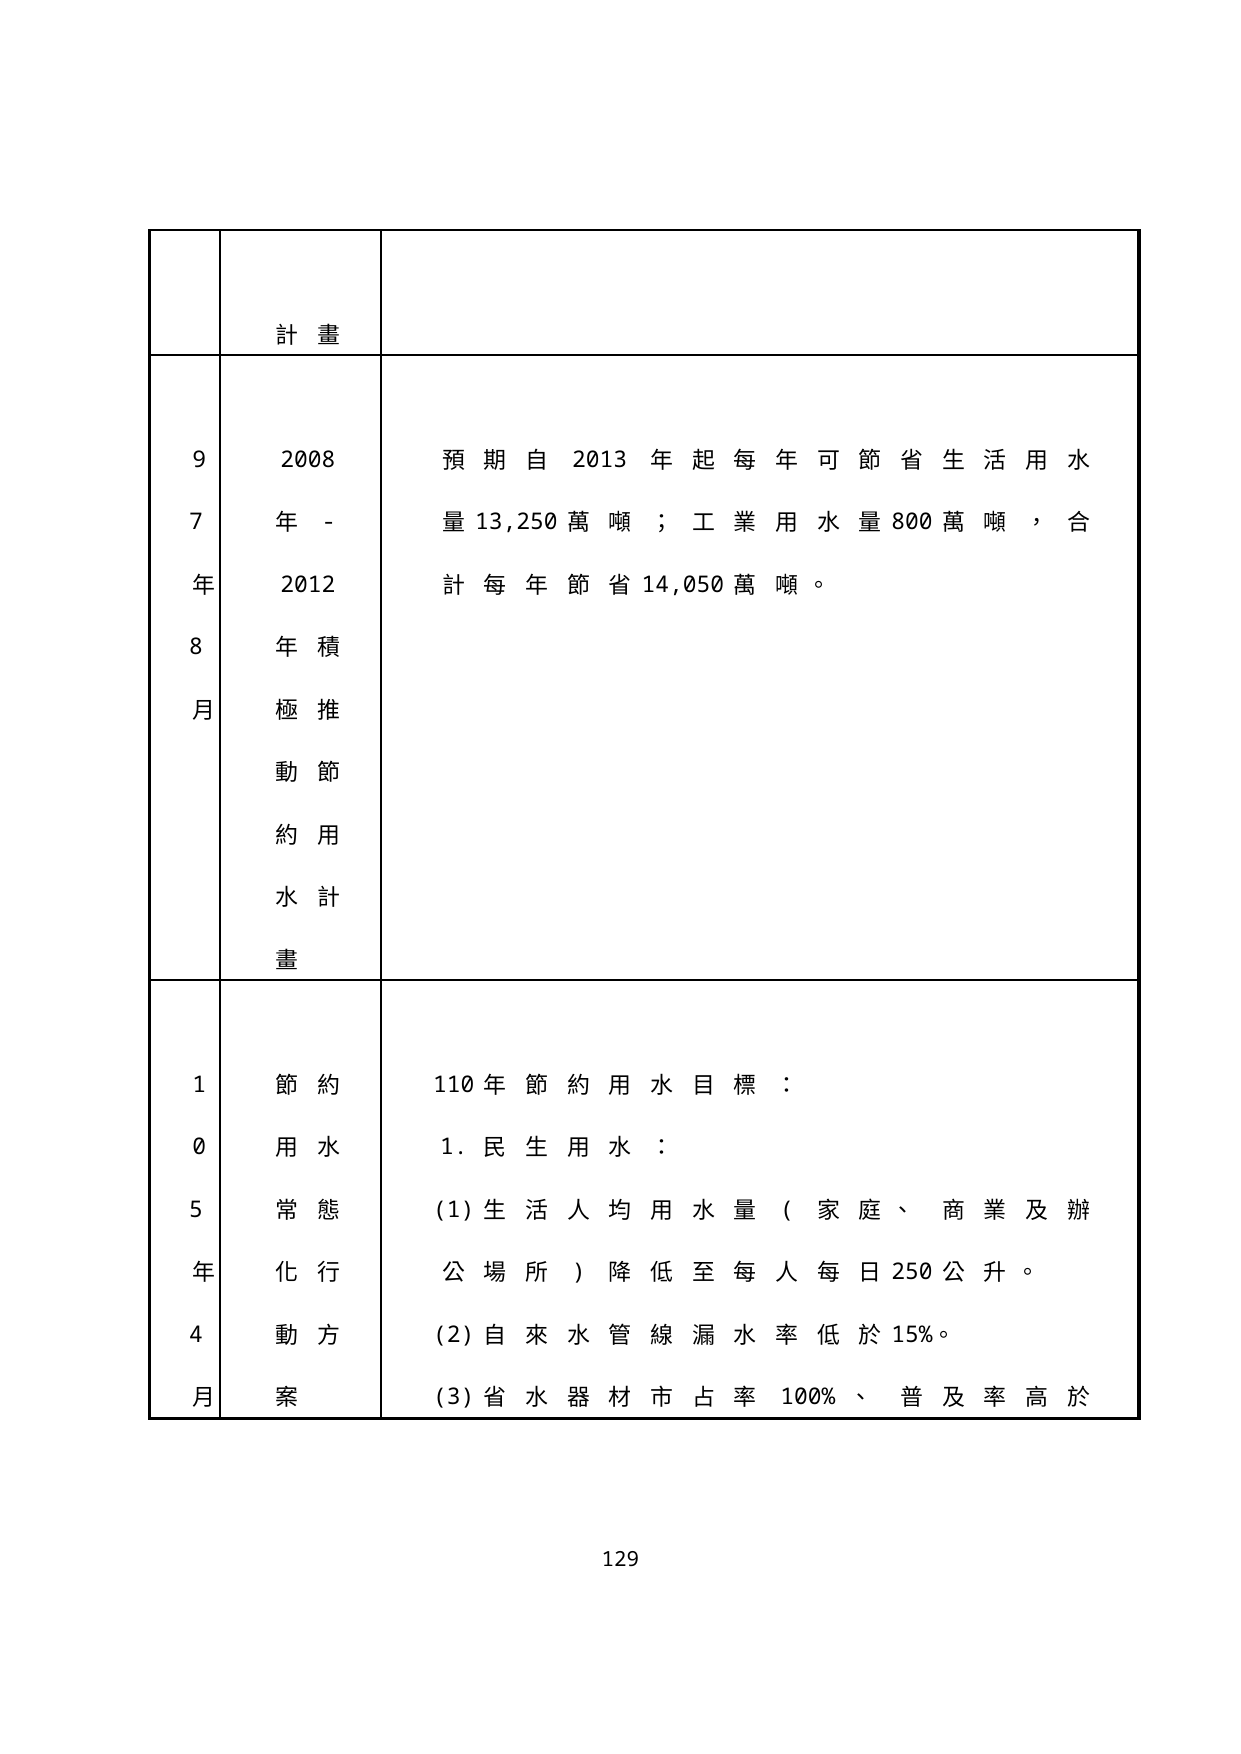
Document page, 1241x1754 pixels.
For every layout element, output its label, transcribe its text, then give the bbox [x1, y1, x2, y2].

table_cell 計畫 [221, 231, 380, 354]
table_cell [382, 231, 1137, 354]
table_cell [151, 231, 219, 354]
table_cell 105年 4 月 [151, 981, 219, 1417]
table_cell 節約用水常態化行動方案 [221, 981, 380, 1417]
table_cell 110年節約用水目標： 1.民生用水： (1)生活人均用水量(家庭、商業及辦公場所)降低至每人每日250公升。 (2)自來水管線漏水率低於15%。 (3)省水器材市占率100%、普及率高於 [382, 981, 1137, 1417]
table_cell 2008年-2012年積極推動節約用水計畫 [221, 356, 380, 979]
table_cell 97年 8 月 [151, 356, 219, 979]
table_cell 預期自2013年起每年可節省生活用水量13,250萬噸；工業用水量800萬噸，合計每年節省14,050萬噸。 [382, 356, 1137, 979]
